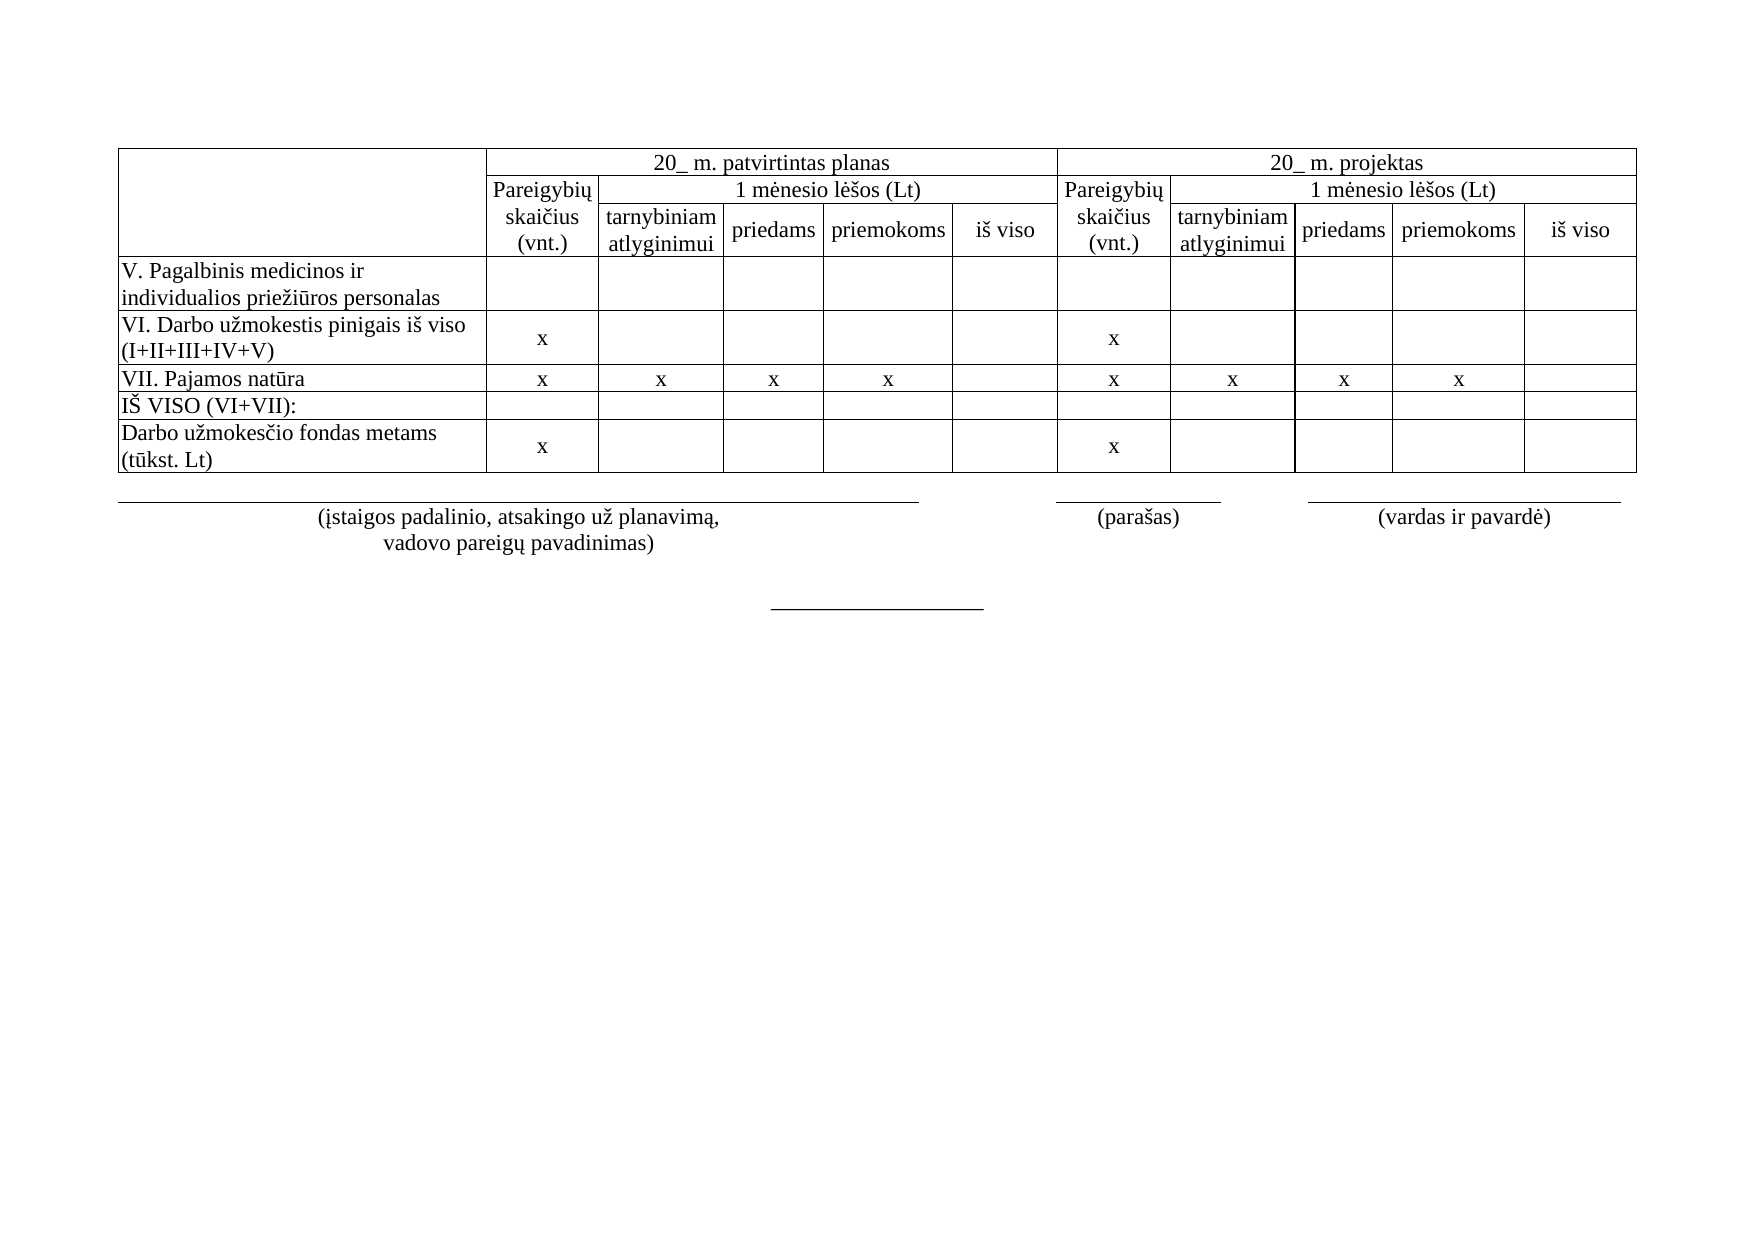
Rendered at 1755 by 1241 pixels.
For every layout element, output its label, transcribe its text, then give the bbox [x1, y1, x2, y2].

table_cell IŠ VISO (VI+VII): [119, 392, 486, 418]
table_header [1221, 502, 1308, 556]
table_cell x [599, 365, 723, 391]
table_header [919, 502, 1056, 556]
table_cell [487, 257, 598, 310]
table_cell x [487, 311, 598, 364]
table_cell V. Pagalbinis medicinos ir individualios priežiūros personalas [119, 257, 486, 310]
table_cell [724, 311, 823, 364]
table_cell [1525, 257, 1636, 310]
table_cell [1058, 257, 1170, 310]
table_cell priemokoms [824, 204, 952, 256]
table_cell [824, 420, 952, 472]
table_cell [824, 311, 952, 364]
table_cell x [1393, 365, 1524, 391]
table_cell Pareigybių skaičius (vnt.) [1058, 176, 1170, 256]
table_cell [1393, 311, 1524, 364]
table_cell [1296, 257, 1392, 310]
table_cell [1525, 392, 1636, 418]
table_cell [953, 311, 1057, 364]
table_cell 1 mėnesio lėšos (Lt) [1171, 176, 1636, 202]
table_cell iš viso [953, 204, 1057, 256]
table_cell tarnybiniam atlyginimui [1171, 204, 1294, 256]
table_cell x [1058, 311, 1170, 364]
table_cell [824, 392, 952, 418]
table_cell x [487, 365, 598, 391]
table_cell tarnybiniam atlyginimui [599, 204, 723, 256]
table_cell [1171, 311, 1294, 364]
table_cell x [1296, 365, 1392, 391]
table_cell [599, 257, 723, 310]
table_cell x [1171, 365, 1294, 391]
text _________________ [118, 584, 1636, 613]
table_cell [1525, 365, 1636, 391]
table_cell iš viso [1525, 204, 1636, 256]
table_header 20_ m. patvirtintas planas [487, 149, 1057, 175]
table_cell priemokoms [1393, 204, 1524, 256]
table_cell 1 mėnesio lėšos (Lt) [599, 176, 1057, 202]
table_cell [1393, 420, 1524, 472]
table_cell x [824, 365, 952, 391]
table_cell [1393, 257, 1524, 310]
table_cell [1525, 311, 1636, 364]
table_cell [953, 365, 1057, 391]
table_cell [824, 257, 952, 310]
table_cell [1296, 311, 1392, 364]
table_cell [724, 257, 823, 310]
table_cell priedams [724, 204, 823, 256]
table_cell [1171, 420, 1294, 472]
table_cell x [724, 365, 823, 391]
table_cell [1525, 420, 1636, 472]
table_cell [1393, 392, 1524, 418]
table_header 20_ m. projektas [1058, 149, 1636, 175]
table_cell [953, 420, 1057, 472]
table_cell VI. Darbo užmokestis pinigais iš viso (I+II+III+IV+V) [119, 311, 486, 364]
table_cell [487, 392, 598, 418]
table_cell Darbo užmokesčio fondas metams (tūkst. Lt) [119, 420, 486, 472]
table_cell [599, 311, 723, 364]
table_cell Pareigybių skaičius (vnt.) [487, 176, 598, 256]
table_header [119, 149, 486, 256]
table_cell [1171, 392, 1294, 418]
table_cell [1296, 392, 1392, 418]
table_cell [724, 420, 823, 472]
table_header (parašas) [1056, 503, 1221, 556]
table_cell [599, 420, 723, 472]
table_cell x [1058, 420, 1170, 472]
table_cell [1058, 392, 1170, 418]
table_cell [953, 392, 1057, 418]
table_cell [724, 392, 823, 418]
table_cell x [1058, 365, 1170, 391]
table_header (įstaigos padalinio, atsakingo už planavimą, vadovo pareigų pavadinimas) [118, 503, 919, 556]
table_cell [1296, 420, 1392, 472]
table_cell [1171, 257, 1294, 310]
table_cell VII. Pajamos natūra [119, 365, 486, 391]
table_cell [599, 392, 723, 418]
table_header (vardas ir pavardė) [1308, 503, 1621, 556]
table_cell x [487, 420, 598, 472]
table_cell [953, 257, 1057, 310]
table_cell priedams [1296, 204, 1392, 256]
